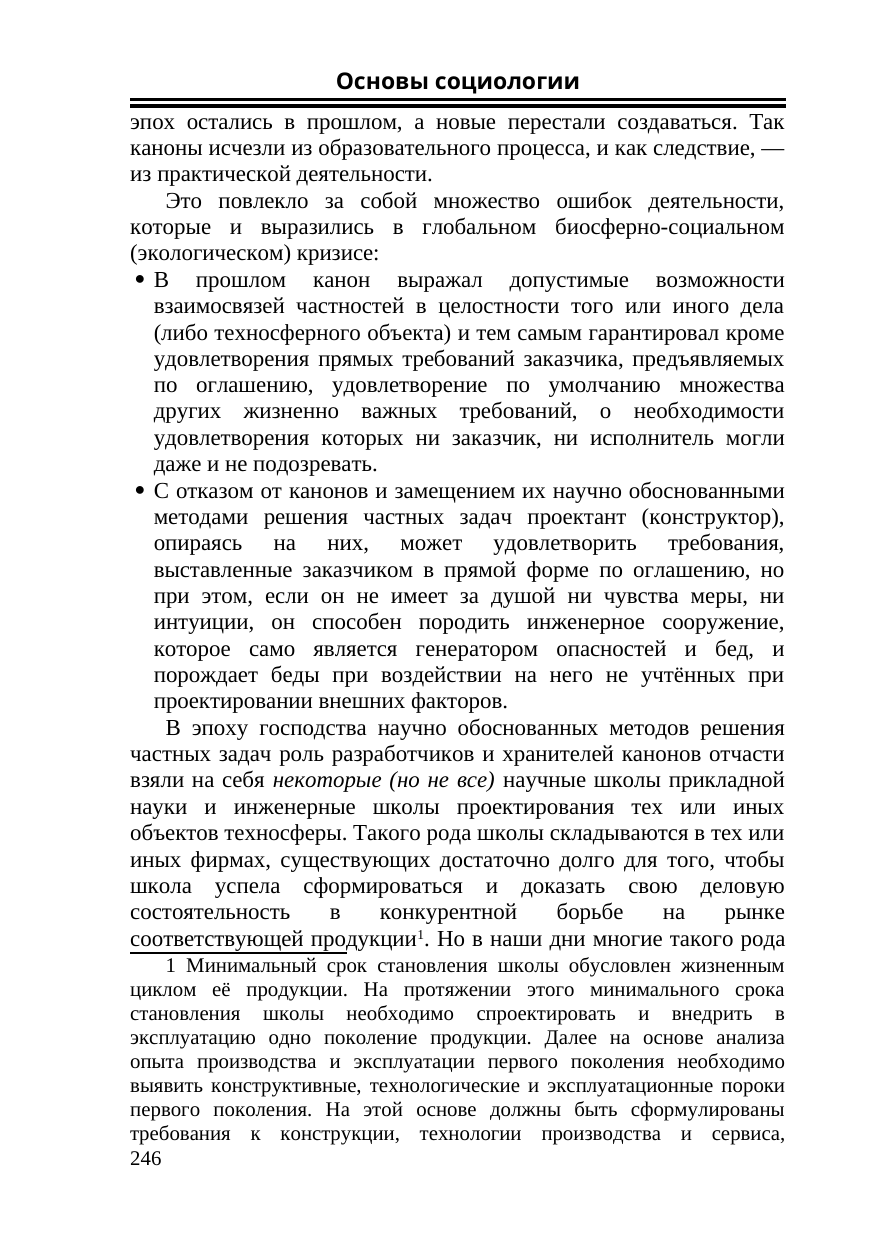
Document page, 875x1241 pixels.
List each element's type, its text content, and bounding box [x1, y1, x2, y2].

text Это повлекло за собой множество ошибок деятельности, которые и выразились в глобальном биосферно-социальном (экологическом) кризисе: [130, 187, 786, 266]
list В прошлом канон выражал допустимые возможности взаимосвязей частностей в целостности того или иного дела (либо техносферного объекта) и тем самым гарантировал кроме удовлетворения прямых требований заказчика, предъявляемых по оглашению, удовлетворение по умолчанию множества других жизненно важных требований, о необходимости удовлетворения которых ни заказчик, ни исполнитель могли даже и не подозревать. [136, 266, 786, 477]
text эпох остались в прошлом, а новые перестали создаваться. Так каноны исчезли из образовательного процесса, и как следствие, — из практической деятельности. [130, 108, 786, 187]
list С отказом от канонов и замещением их научно обоснованными методами решения частных задач проектант (конструктор), опираясь на них, может удовлетворить требования, выставленные заказчиком в прямой форме по оглашению, но при этом, если он не имеет за душой ни чувства меры, ни интуиции, он способен породить инженерное сооружение, которое само является генератором опасностей и бед, и порождает беды при воздействии на него не учтённых при проектировании внешних факторов. [136, 477, 786, 714]
text Минимальный срок становления школы обусловлен жизненным циклом её продукции. На протяжении этого минимального срока становления школы необходимо спроектировать и внедрить в эксплуатацию одно поколение продукции. Далее на основе анализа опыта производства и эксплуатации первого поколения необходимо выявить конструктивные, технологические и эксплуатационные пороки первого поколения. На этой основе должны быть сформулированы требования к конструкции, технологии производства и сервиса, [130, 953, 786, 1145]
text В эпоху господства научно обоснованных методов решения частных задач роль разработчиков и хранителей канонов отчасти взяли на себя некоторые (но не все) научные школы прикладной науки и инженерные школы проектирования тех или иных объектов техносферы. Такого рода школы складываются в тех или иных фирмах, существующих достаточно долго для того, чтобы школа успела сформироваться и доказать свою деловую состоятельность в конкурентной борьбе на рынке соответствующей продукции. Но в наши дни многие такого рода [130, 714, 786, 951]
